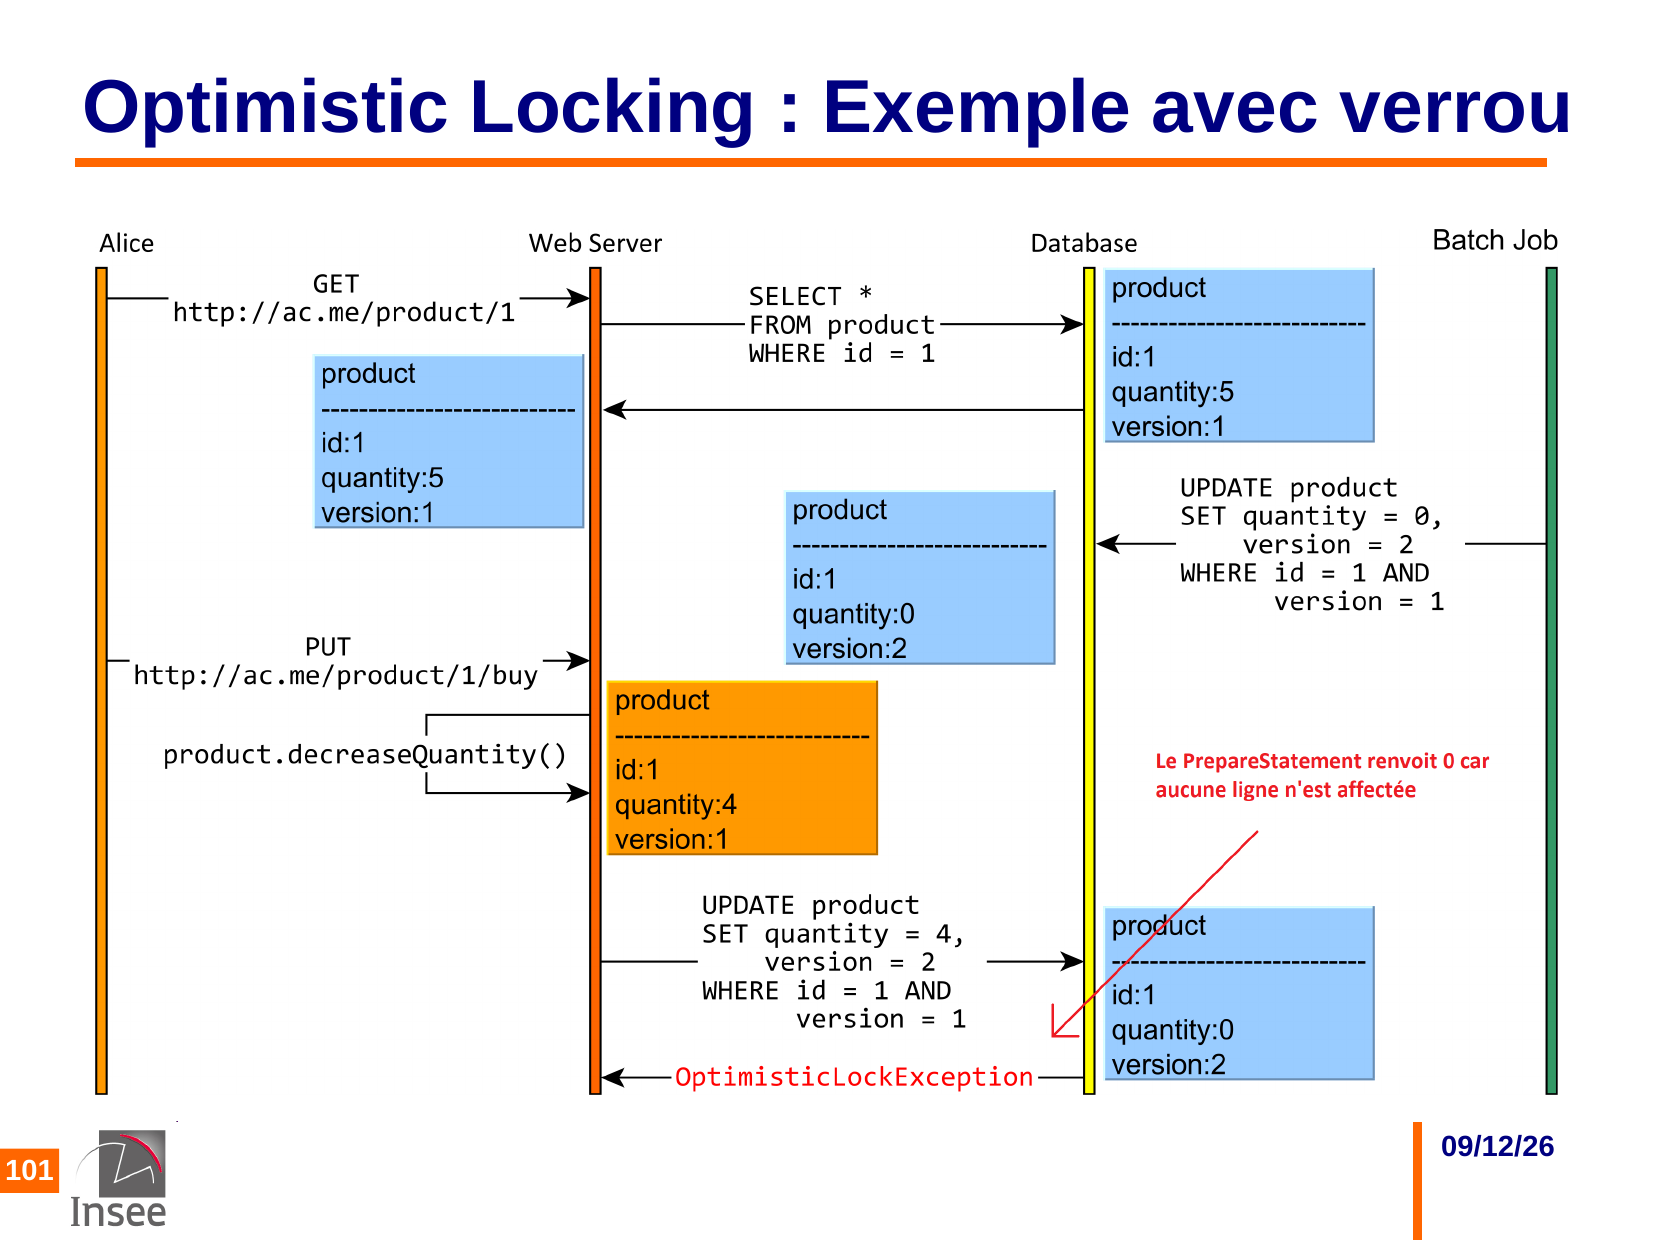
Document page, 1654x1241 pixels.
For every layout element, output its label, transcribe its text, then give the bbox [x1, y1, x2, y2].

picture [62, 1121, 178, 1241]
picture [95, 229, 1558, 1095]
title Optimistic Locking : Exemple avec verrou [82, 49, 1619, 163]
